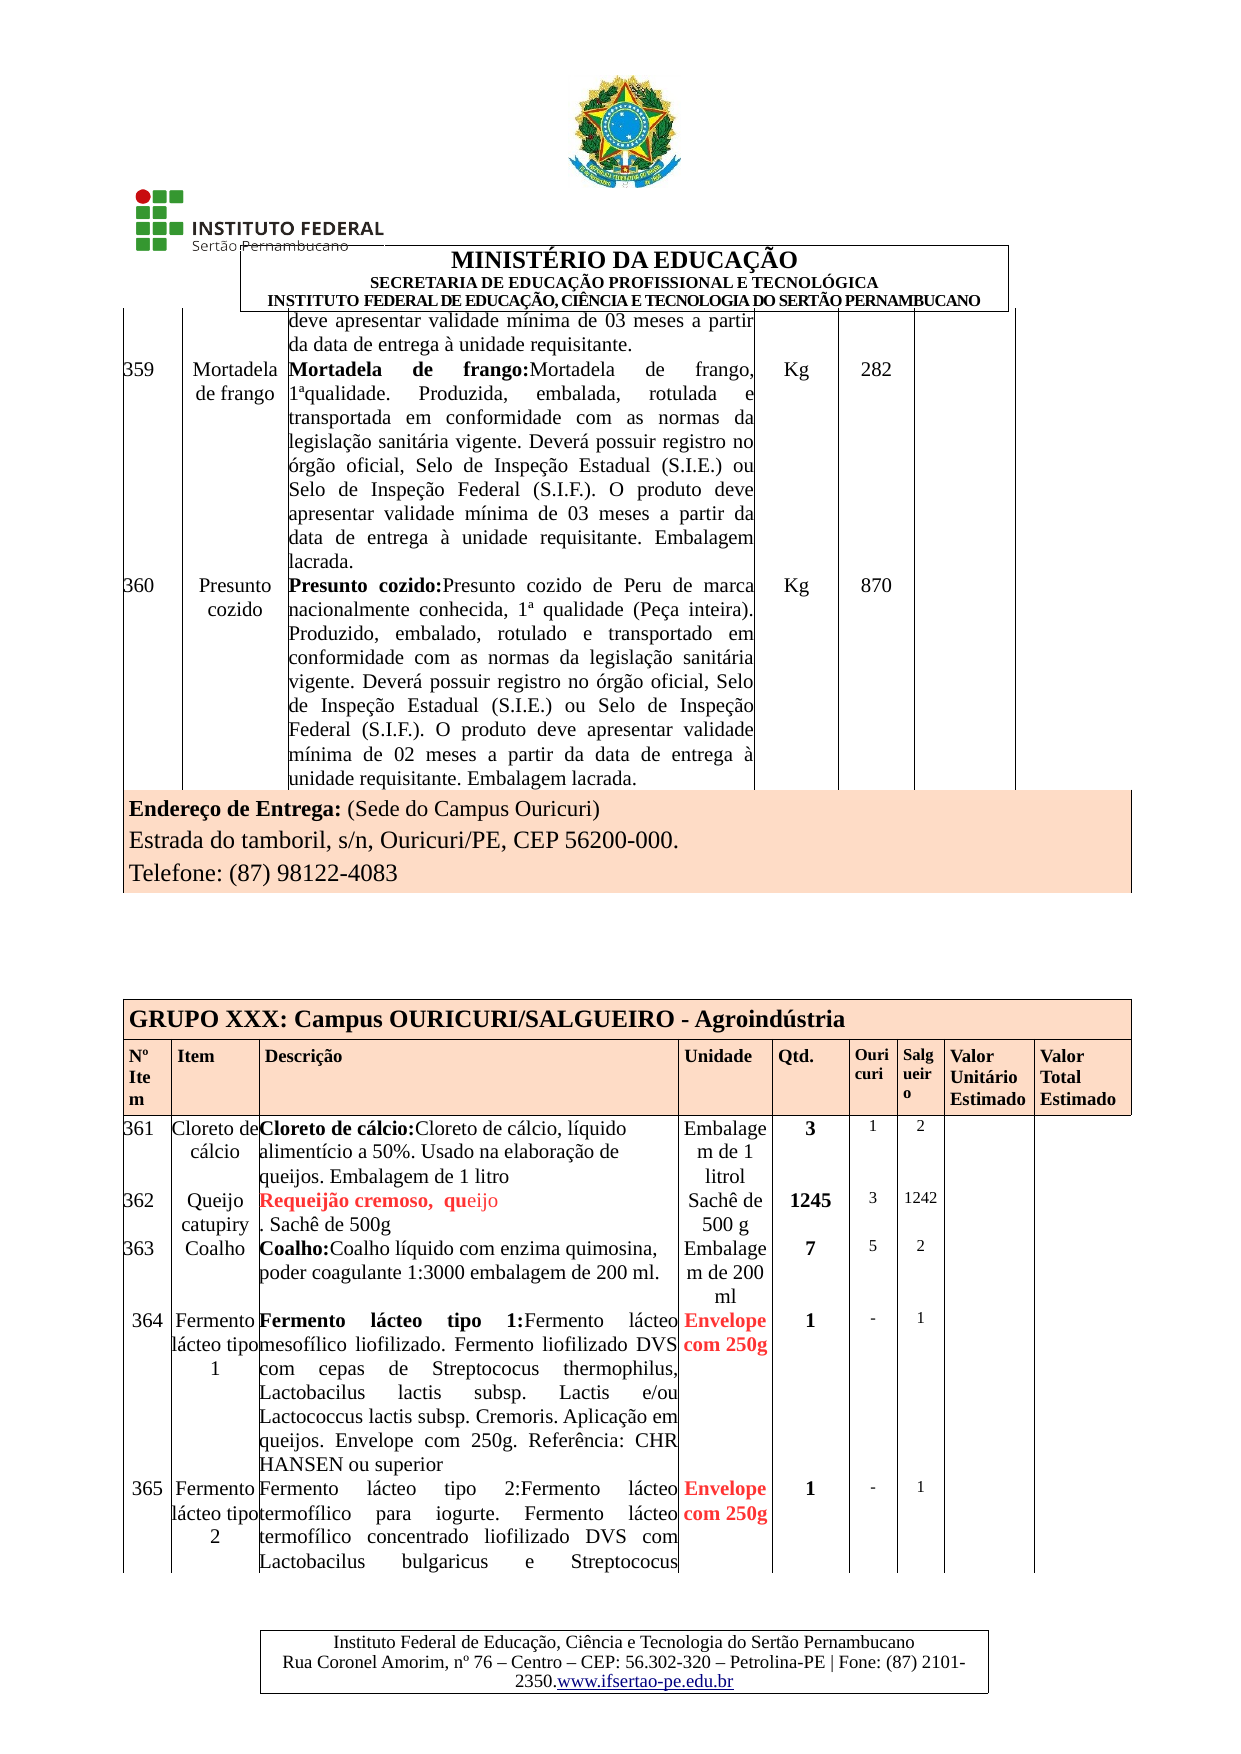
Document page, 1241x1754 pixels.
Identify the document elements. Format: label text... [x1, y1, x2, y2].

table_cell [183, 308, 288, 356]
table_cell [1016, 573, 1128, 789]
table_cell Requeijão cremoso, queijo . Sachê de 500g [260, 1188, 678, 1236]
table_cell Ouricuri [850, 1040, 897, 1115]
table_cell [915, 573, 1015, 789]
picture [568, 75, 681, 188]
table_cell Fermento lácteo tipo 2 [172, 1476, 259, 1573]
table_cell 1245 [773, 1188, 849, 1236]
table_cell 364 [124, 1308, 171, 1476]
table_cell - [850, 1476, 897, 1573]
table_cell 360 [124, 573, 182, 789]
table_cell 5 [850, 1236, 897, 1308]
table_cell Item [172, 1040, 259, 1115]
table_cell Embalagem de 200 ml [679, 1236, 772, 1308]
table_cell [945, 1188, 1034, 1236]
table_cell [1016, 356, 1128, 573]
table_cell 3 [773, 1116, 849, 1188]
table_cell [1016, 308, 1128, 356]
table_cell Fermento lácteo tipo 2:Fermento lácteo termofílico para iogurte. Fermento lácteo termofílico concentrado liofilizado DVS com Lactobacilus bulgaricus e Streptococus [260, 1476, 678, 1573]
table_cell - [850, 1308, 897, 1476]
table_cell [1035, 1188, 1128, 1236]
table_cell Qtd. [773, 1040, 849, 1115]
table_cell 365 [124, 1476, 171, 1573]
table_cell Embalagem de 1 litrol [679, 1116, 772, 1188]
table_cell Queijo catupiry [172, 1188, 259, 1236]
table_cell [1035, 1476, 1128, 1573]
table_cell [945, 1236, 1034, 1308]
table_cell 282 [839, 356, 914, 573]
table_cell Descrição [260, 1040, 678, 1115]
table_cell 2 [898, 1116, 944, 1188]
table_cell [839, 312, 914, 356]
table_cell 1 [773, 1308, 849, 1476]
table_cell Coalho:Coalho líquido com enzima quimosina, poder coagulante 1:3000 embalagem de 200 ml. [260, 1236, 678, 1308]
table_cell 1 [898, 1476, 944, 1573]
table_cell Nº Item [124, 1040, 171, 1115]
table_cell [945, 1308, 1034, 1476]
table_cell 7 [773, 1236, 849, 1308]
table_cell Valor Total Estimado [1035, 1040, 1131, 1115]
table_cell 2 [898, 1236, 944, 1308]
table_cell 1242 [898, 1188, 944, 1236]
table_cell Kg [755, 573, 838, 789]
table_cell deve apresentar validade mínima de 03 meses a partir da data de entrega à unidade requisitante. [289, 312, 754, 356]
table_cell 362 [124, 1188, 171, 1236]
table_cell 1 [773, 1476, 849, 1573]
table_cell Sachê de 500 g [679, 1188, 772, 1236]
table_cell [915, 356, 1015, 573]
table_cell [1035, 1236, 1128, 1308]
table_cell Unidade [679, 1040, 772, 1115]
table_cell [1035, 1116, 1128, 1188]
table_cell 1 [898, 1308, 944, 1476]
table_cell Envelope com 250g [679, 1308, 772, 1476]
table_header GRUPO XXX: Campus OURICURI/SALGUEIRO - Agroindústria [124, 1000, 1131, 1039]
table_cell [945, 1116, 1034, 1188]
table_cell Fermento lácteo tipo 1 [172, 1308, 259, 1476]
table_cell 359 [124, 356, 182, 573]
table_cell Valor Unitário Estimado [945, 1040, 1034, 1115]
table_cell [915, 308, 1015, 356]
table_cell Cloreto de cálcio:Cloreto de cálcio, líquido alimentício a 50%. Usado na elaboração de queijos. Embalagem de 1 litro [260, 1116, 678, 1188]
table_cell [945, 1476, 1034, 1573]
table_cell Endereço de Entrega: (Sede do Campus Ouricuri) Estrada do tamboril, s/n, Ouricuri/PE, CEP 56200-000. Telefone: (87) 98122-4083 [124, 790, 1131, 893]
table_cell 870 [839, 573, 914, 789]
table_cell [755, 312, 838, 356]
table_cell 1 [850, 1116, 897, 1188]
table_cell Cloreto de cálcio [172, 1116, 259, 1188]
table_cell Fermento lácteo tipo 1:Fermento lácteo mesofílico liofilizado. Fermento liofilizado DVS com cepas de Streptococus thermophilus, Lactobacilus lactis subsp. Lactis e/ou Lactococcus lactis subsp. Cremoris. Aplicação em queijos. Envelope com 250g. Referência: CHR HANSEN ou superior [260, 1308, 678, 1476]
table_cell Mortadela de frango:Mortadela de frango, 1ªqualidade. Produzida, embalada, rotulada e transportada em conformidade com as normas da legislação sanitária vigente. Deverá possuir registro no órgão oficial, Selo de Inspeção Estadual (S.I.E.) ou Selo de Inspeção Federal (S.I.F.). O produto deve apresentar validade mínima de 03 meses a partir da data de entrega à unidade requisitante. Embalagem lacrada. [289, 356, 754, 573]
table_cell Presunto cozido:Presunto cozido de Peru de marca nacionalmente conhecida, 1ª qualidade (Peça inteira). Produzido, embalado, rotulado e transportado em conformidade com as normas da legislação sanitária vigente. Deverá possuir registro no órgão oficial, Selo de Inspeção Estadual (S.I.E.) ou Selo de Inspeção Federal (S.I.F.). O produto deve apresentar validade mínima de 02 meses a partir da data de entrega à unidade requisitante. Embalagem lacrada. [289, 573, 754, 789]
table_cell Envelope com 250g [679, 1476, 772, 1573]
table_cell Coalho [172, 1236, 259, 1308]
table_cell [1035, 1308, 1128, 1476]
table_cell Mortadela de frango [183, 356, 288, 573]
picture [135, 189, 384, 251]
table_cell Presunto cozido [183, 573, 288, 789]
table_cell Salgueiro [898, 1040, 944, 1115]
table_cell 363 [124, 1236, 171, 1308]
table_cell Kg [755, 356, 838, 573]
table_cell 361 [124, 1116, 171, 1188]
table_cell [124, 308, 182, 356]
table_cell 3 [850, 1188, 897, 1236]
